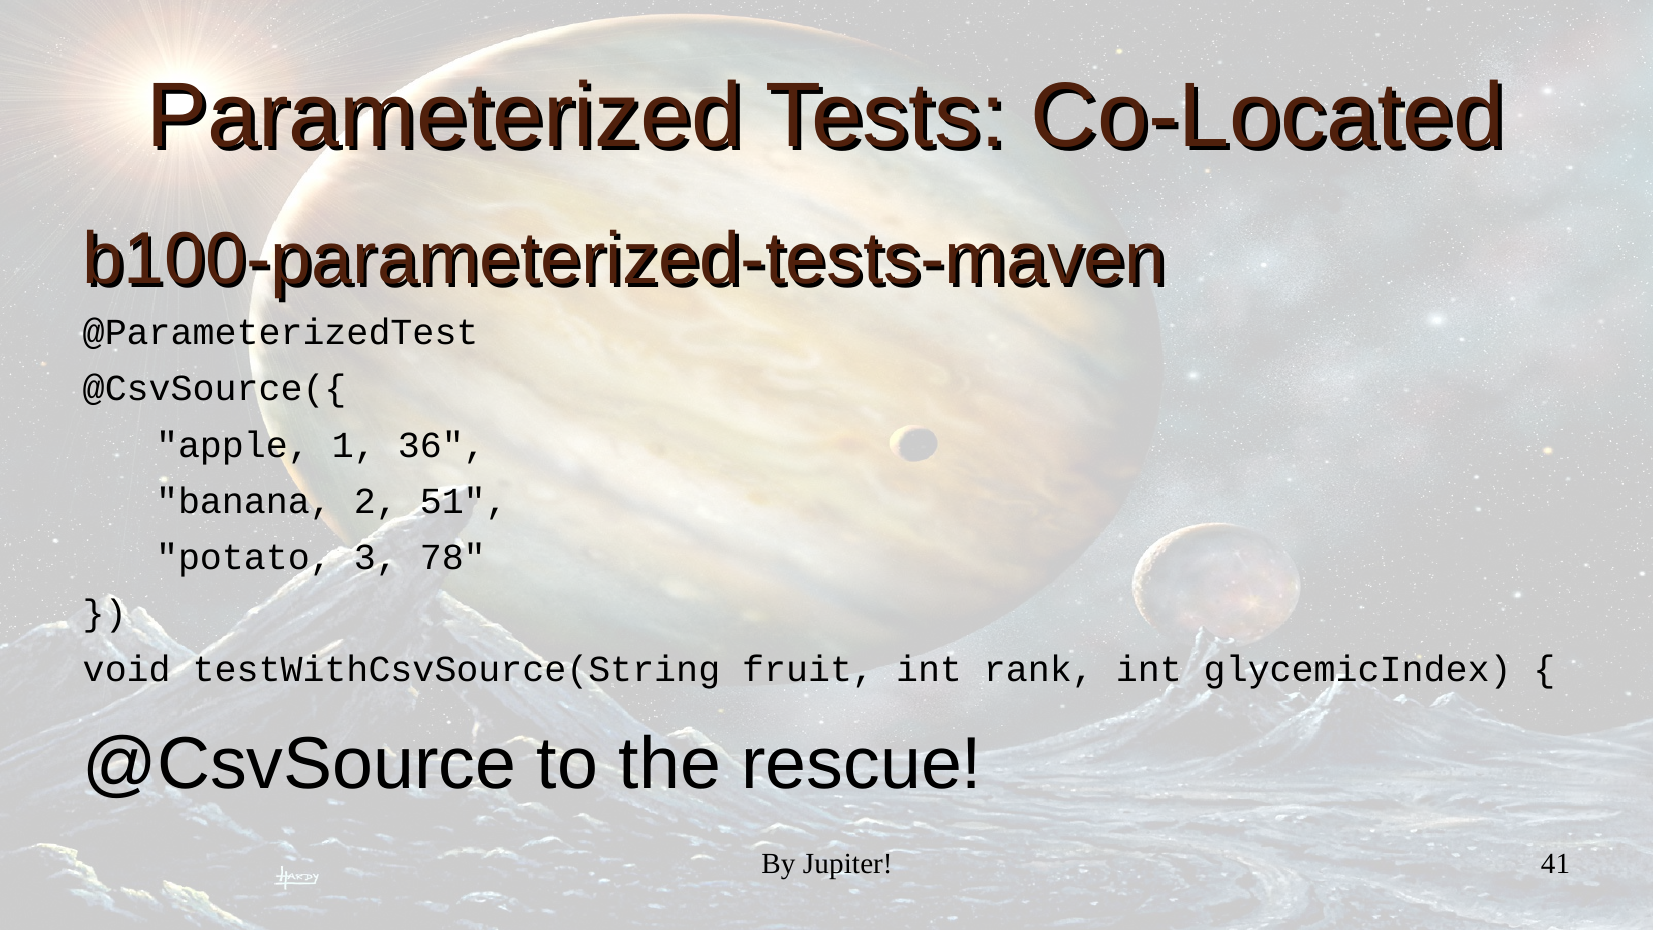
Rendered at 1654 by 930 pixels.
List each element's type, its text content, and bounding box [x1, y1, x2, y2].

list b100-parameterized-tests-maven @ParameterizedTest @CsvSource({ "apple, 1, 36", "banana, 2, 51", "potato, 3, 78" }) void testWithCsvSource(String fruit, int rank, int glycemicIndex) { @CsvSource to the rescue! [82, 217, 1571, 826]
title Parameterized Tests: Co-Located [82, 37, 1571, 193]
